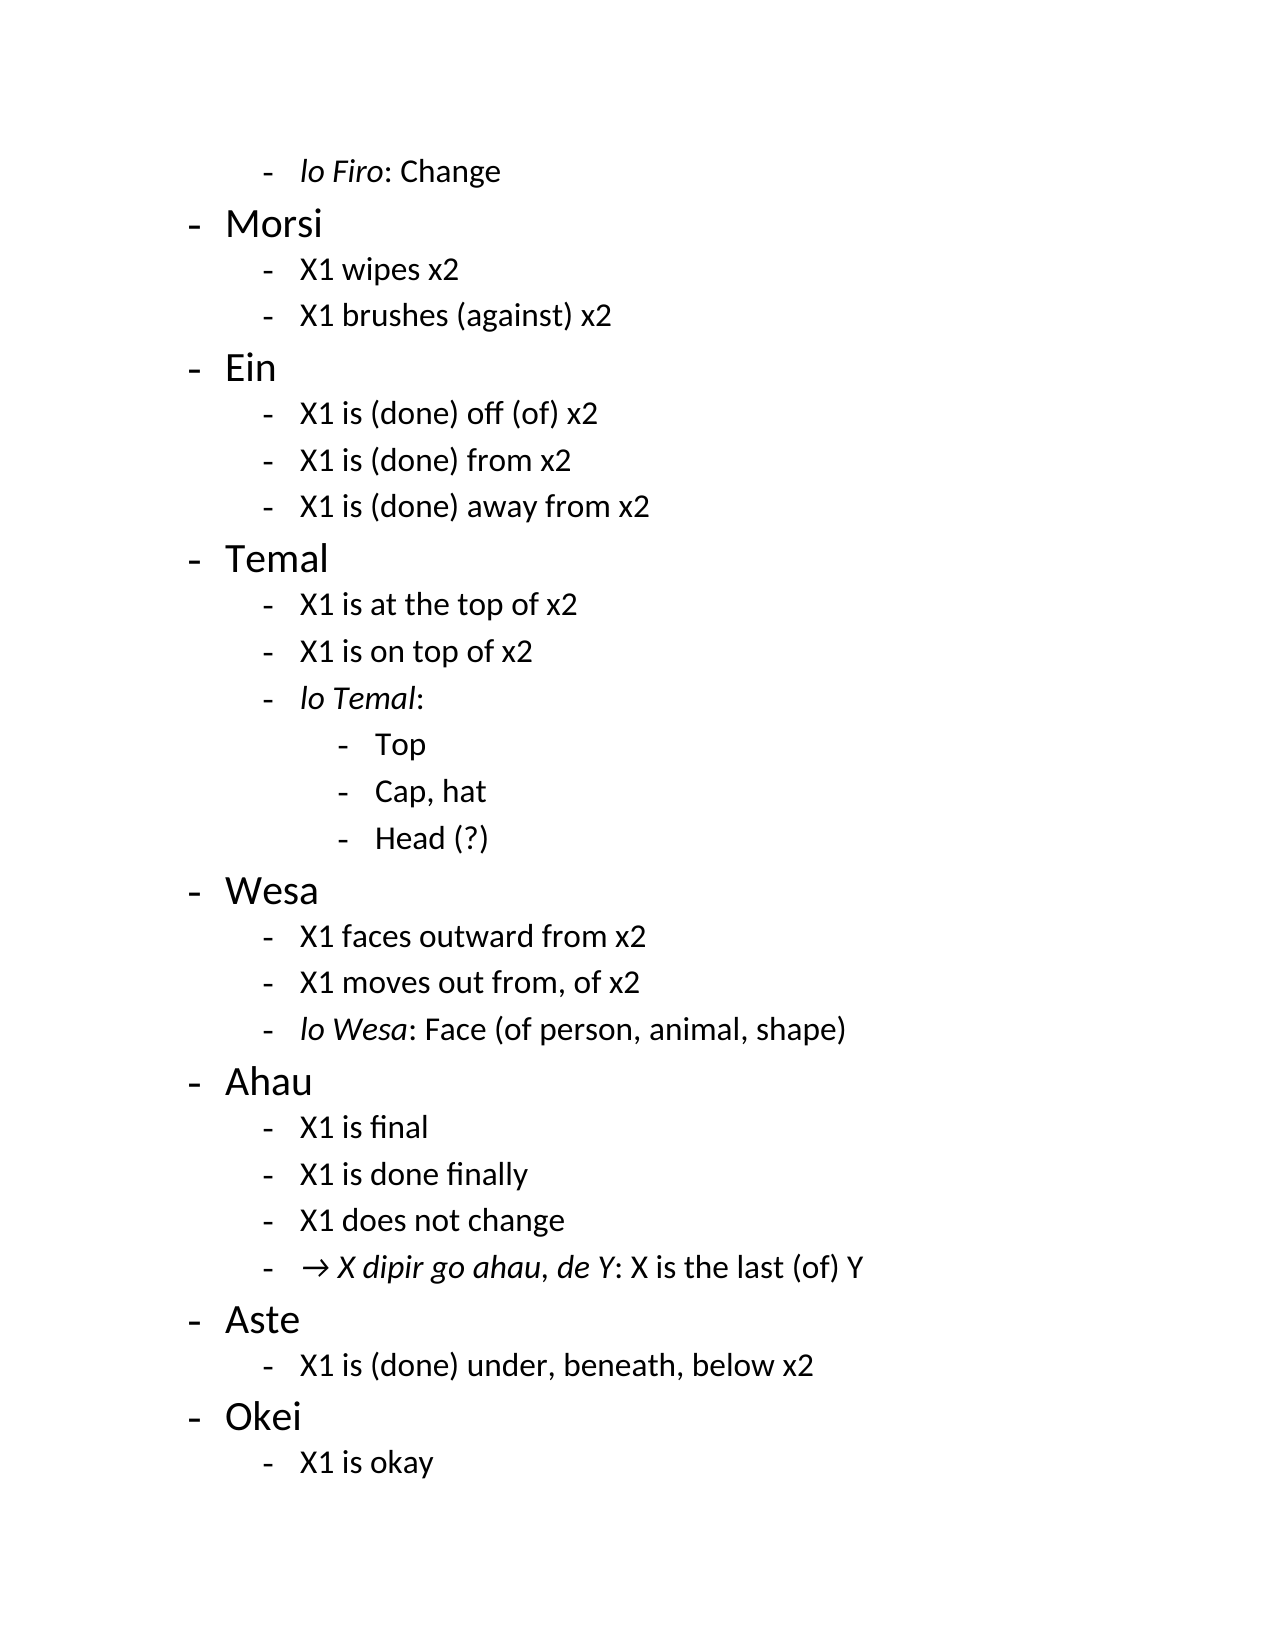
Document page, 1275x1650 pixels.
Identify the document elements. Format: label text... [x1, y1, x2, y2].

list X1 is on top of x2 [262, 630, 1125, 671]
list X1 is at the top of x2 [262, 583, 1125, 624]
list X1 brushes (against) x2 [262, 294, 1125, 335]
subtitle Temal [187, 532, 1125, 583]
list X1 is (done) under, beneath, below x2 [262, 1344, 1125, 1384]
list → X dipir go ahau, de Y: X is the last (of) Y [262, 1246, 1125, 1287]
list X1 moves out from, of x2 [262, 961, 1125, 1002]
subtitle Aste [187, 1293, 1125, 1344]
list X1 is (done) from x2 [262, 439, 1125, 479]
subtitle Okei [187, 1390, 1125, 1441]
list Head (?) [337, 817, 1125, 858]
list X1 wipes x2 [262, 248, 1125, 288]
subtitle Ahau [187, 1055, 1125, 1106]
subtitle Ein [187, 341, 1125, 392]
list lo Wesa: Face (of person, animal, shape) [262, 1008, 1125, 1049]
list X1 is (done) off (of) x2 [262, 392, 1125, 433]
list Cap, hat [337, 770, 1125, 811]
list lo Temal: [262, 677, 1125, 717]
list Top [337, 723, 1125, 764]
subtitle Wesa [187, 864, 1125, 914]
subtitle Morsi [187, 197, 1125, 248]
list X1 faces outward from x2 [262, 914, 1125, 955]
list X1 is okay [262, 1441, 1125, 1482]
list X1 is (done) away from x2 [262, 486, 1125, 526]
list X1 is final [262, 1106, 1125, 1146]
list X1 is done finally [262, 1152, 1125, 1193]
list lo Firo: Change [262, 150, 1125, 191]
list X1 does not change [262, 1199, 1125, 1240]
